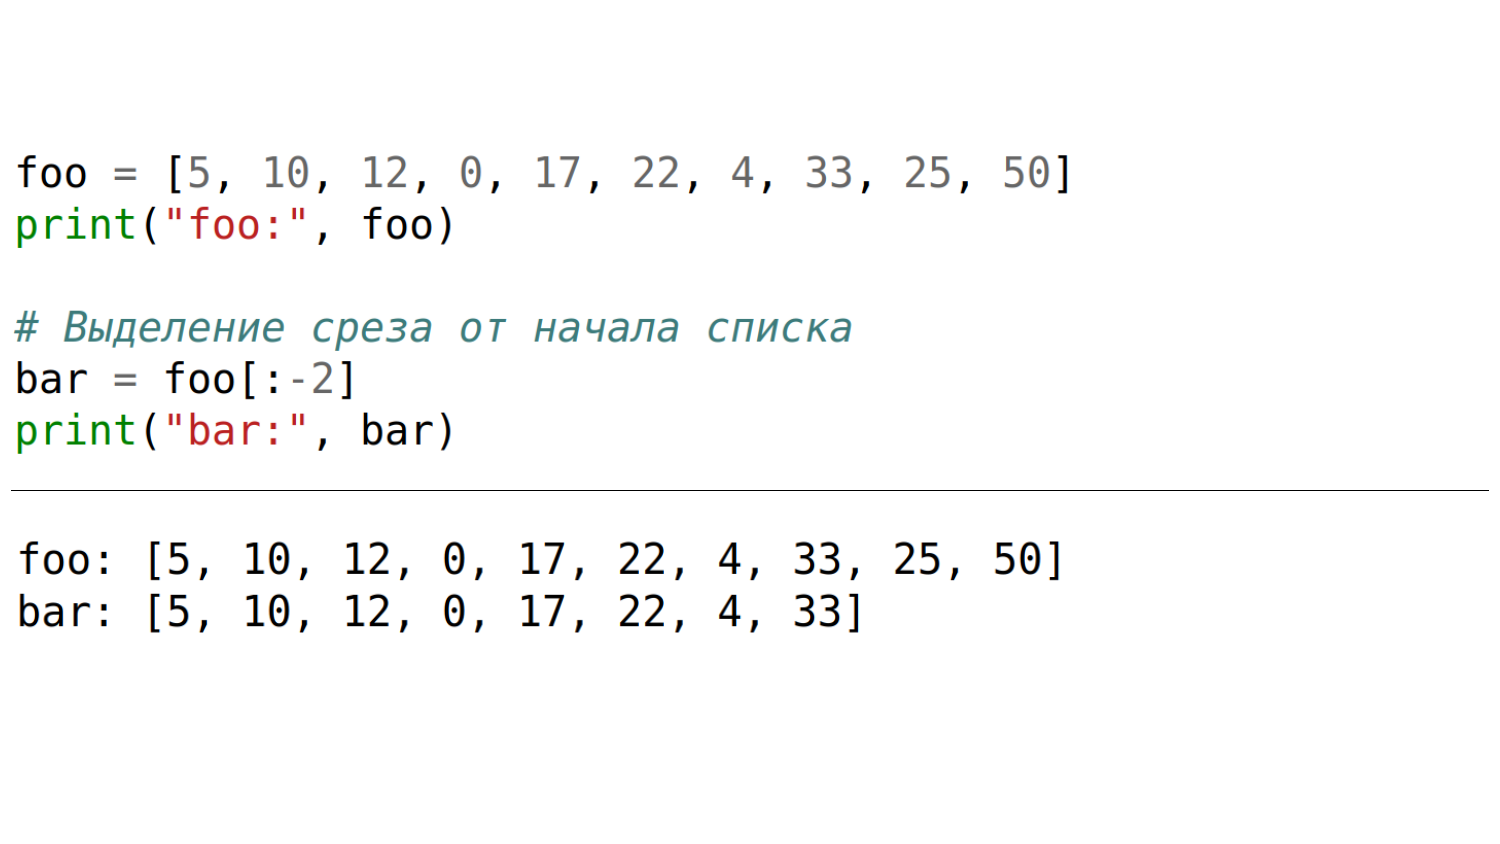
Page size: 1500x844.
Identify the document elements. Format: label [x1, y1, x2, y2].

picture [11, 145, 1075, 461]
picture [11, 530, 1075, 644]
